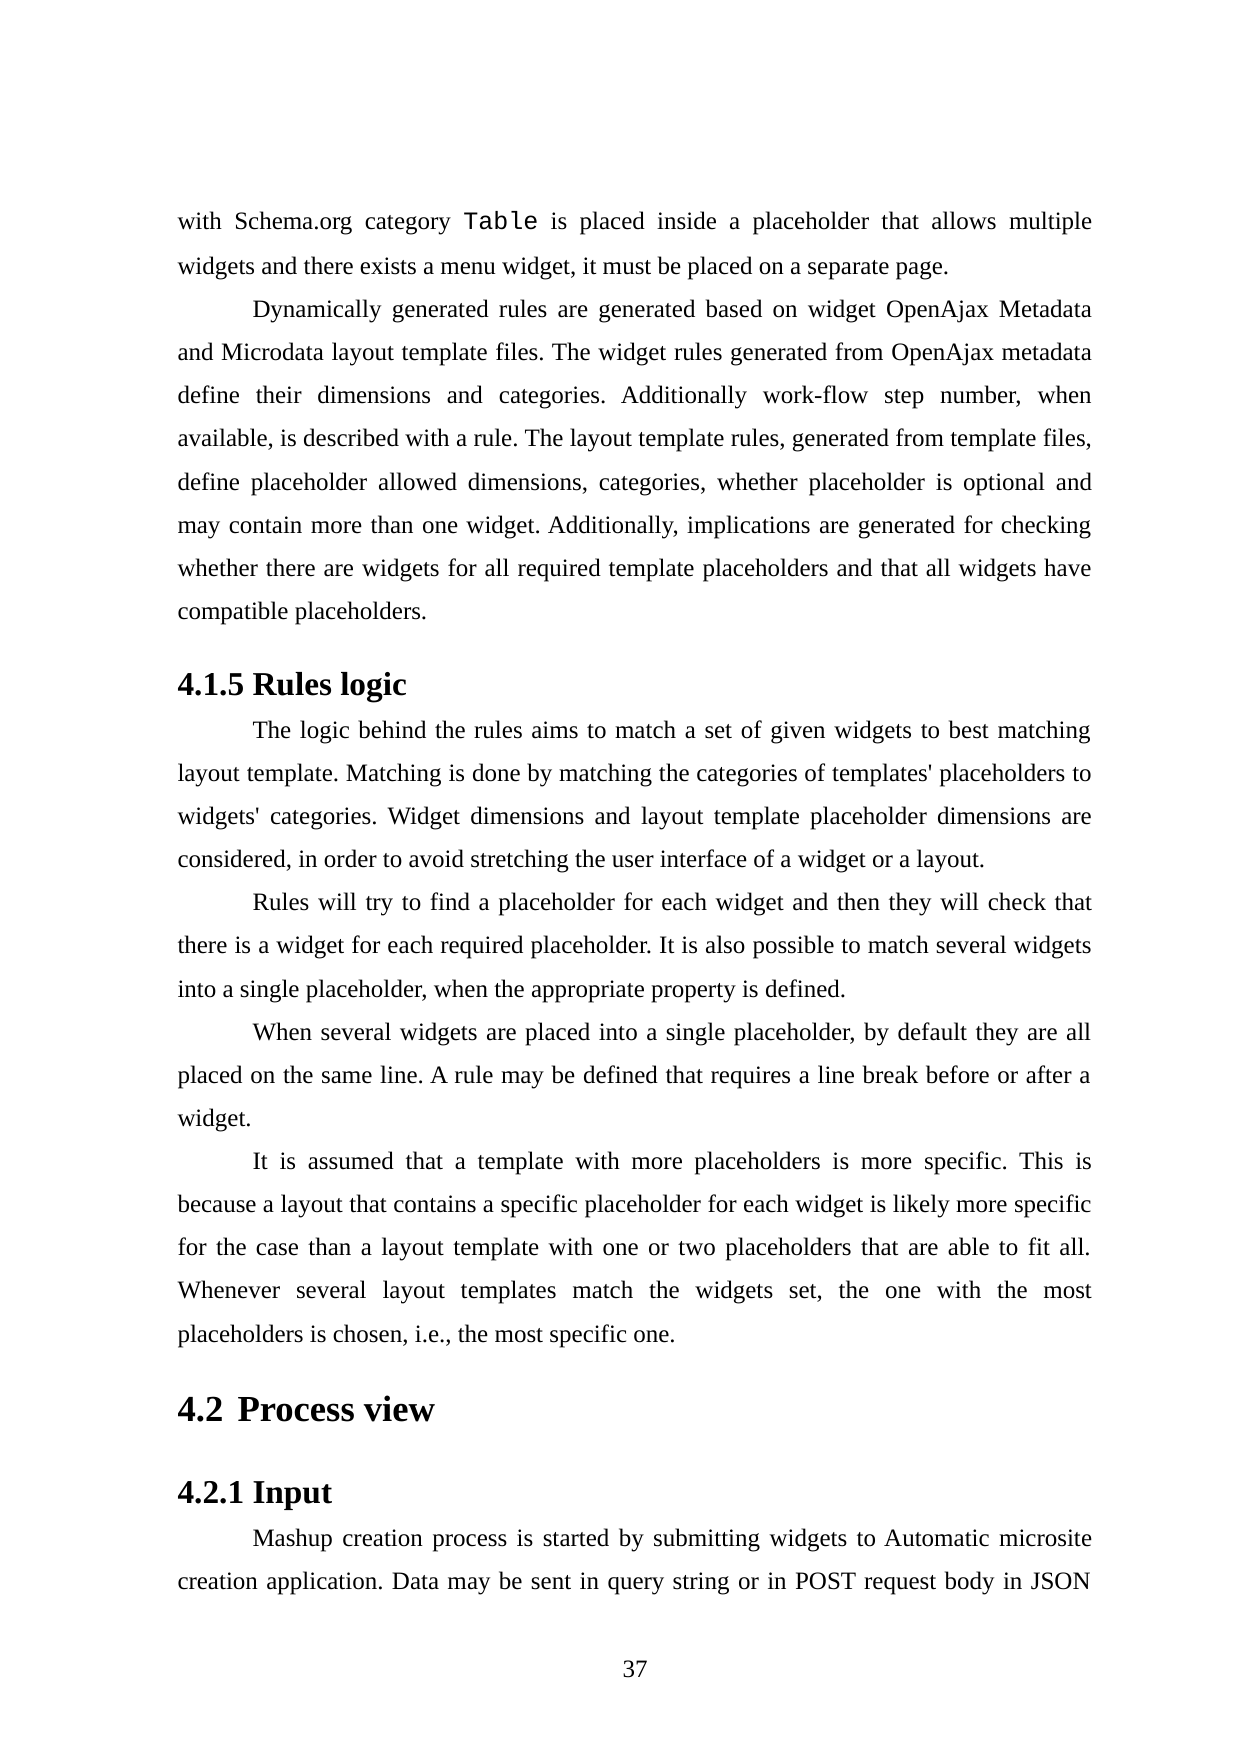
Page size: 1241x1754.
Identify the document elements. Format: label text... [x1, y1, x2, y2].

subtitle Rules logic [177, 664, 1093, 702]
text with Schema.org category Table is placed inside a placeholder that allows multiple widgets and there exists a menu widget, it must be placed on a separate page. [177, 206, 1093, 280]
text The logic behind the rules aims to match a set of given widgets to best matching layout template. Matching is done by matching the categories of templates' placeholders to widgets' categories. Widget dimensions and layout template placeholder dimensions are considered, in order to avoid stretching the user interface of a widget or a layout. [177, 715, 1093, 873]
subtitle Input [177, 1472, 1093, 1511]
subtitle Process view [177, 1387, 1093, 1429]
text Rules will try to find a placeholder for each widget and then they will check that there is a widget for each required placeholder. It is also possible to match several widgets into a single placeholder, when the appropriate property is defined. [177, 887, 1093, 1002]
text It is assumed that a template with more placeholders is more specific. This is because a layout that contains a specific placeholder for each widget is likely more specific for the case than a layout template with one or two placeholders that are able to fit all. Whenever several layout templates match the widgets set, the one with the most placeholders is chosen, i.e., the most specific one. [177, 1146, 1093, 1347]
text When several widgets are placed into a single placeholder, by default they are all placed on the same line. A rule may be defined that requires a line break before or after a widget. [177, 1017, 1093, 1132]
text Mashup creation process is started by submitting widgets to Automatic microsite creation application. Data may be sent in query string or in POST request body in JSON [177, 1523, 1093, 1595]
text Dynamically generated rules are generated based on widget OpenAjax Metadata and Microdata layout template files. The widget rules generated from OpenAjax metadata define their dimensions and categories. Additionally work-flow step number, when available, is described with a rule. The layout template rules, generated from template files, define placeholder allowed dimensions, categories, whether placeholder is optional and may contain more than one widget. Additionally, implications are generated for checking whether there are widgets for all required template placeholders and that all widgets have compatible placeholders. [177, 294, 1093, 625]
